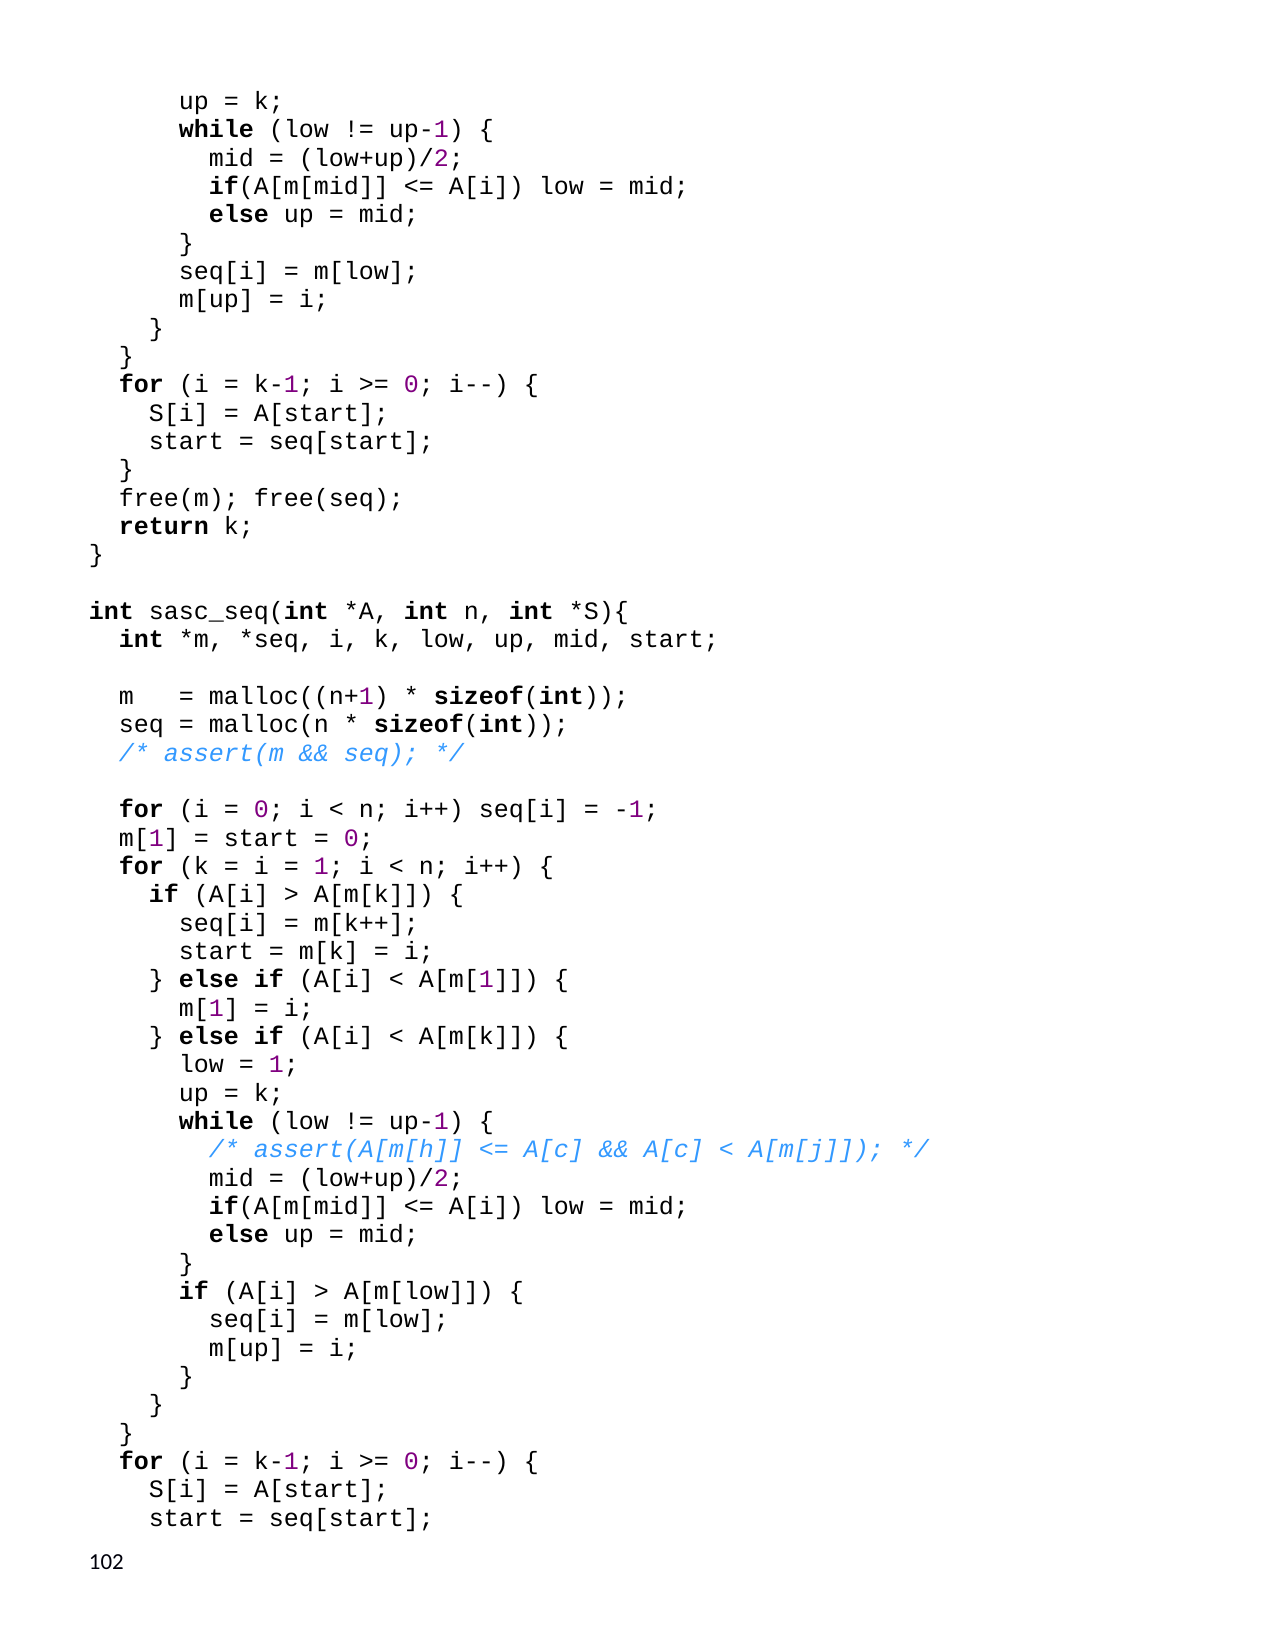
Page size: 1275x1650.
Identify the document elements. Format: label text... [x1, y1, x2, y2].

text start = m[k] = i; [89, 939, 1186, 967]
text } else if (A[i] < A[m[1]]) { [89, 967, 1186, 995]
text int *m, *seq, i, k, low, up, mid, start; [89, 627, 1186, 655]
text if(A[m[mid]] <= A[i]) low = mid; [89, 1194, 1186, 1222]
text /* assert(m && seq); */ [89, 740, 1186, 769]
text m = malloc((n+1) * sizeof(int)); [89, 684, 1186, 712]
text seq[i] = m[low]; [89, 259, 1186, 287]
text } [89, 1392, 1186, 1420]
text if(A[m[mid]] <= A[i]) low = mid; [89, 174, 1186, 202]
text S[i] = A[start]; [89, 1477, 1186, 1505]
text } else if (A[i] < A[m[k]]) { [89, 1024, 1186, 1052]
text S[i] = A[start]; [89, 400, 1186, 429]
text start = seq[start]; [89, 429, 1186, 457]
text } [89, 542, 1186, 570]
text return k; [89, 514, 1186, 542]
text for (k = i = 1; i < n; i++) { [89, 854, 1186, 882]
text up = k; [89, 1080, 1186, 1109]
text m[1] = i; [89, 995, 1186, 1024]
text if (A[i] > A[m[low]]) { [89, 1279, 1186, 1307]
text seq = malloc(n * sizeof(int)); [89, 712, 1186, 740]
text while (low != up-1) { [89, 117, 1186, 145]
text } [89, 457, 1186, 485]
text start = seq[start]; [89, 1505, 1186, 1534]
text } [89, 315, 1186, 344]
text free(m); free(seq); [89, 485, 1186, 514]
text else up = mid; [89, 202, 1186, 230]
text for (i = 0; i < n; i++) seq[i] = -1; [89, 797, 1186, 825]
text int sasc_seq(int *A, int n, int *S){ [89, 599, 1186, 627]
text if (A[i] > A[m[k]]) { [89, 882, 1186, 910]
text seq[i] = m[k++]; [89, 910, 1186, 939]
text seq[i] = m[low]; [89, 1307, 1186, 1335]
text } [89, 1420, 1186, 1449]
text } [89, 1364, 1186, 1392]
text mid = (low+up)/2; [89, 145, 1186, 174]
text for (i = k-1; i >= 0; i--) { [89, 372, 1186, 400]
text for (i = k-1; i >= 0; i--) { [89, 1449, 1186, 1477]
text else up = mid; [89, 1222, 1186, 1250]
text } [89, 1250, 1186, 1279]
text m[up] = i; [89, 1335, 1186, 1364]
text m[up] = i; [89, 287, 1186, 315]
text while (low != up-1) { [89, 1109, 1186, 1137]
text } [89, 344, 1186, 372]
text } [89, 230, 1186, 259]
text m[1] = start = 0; [89, 825, 1186, 854]
text /* assert(A[m[h]] <= A[c] && A[c] < A[m[j]]); */ [89, 1137, 1186, 1165]
text low = 1; [89, 1052, 1186, 1080]
text mid = (low+up)/2; [89, 1165, 1186, 1194]
text up = k; [89, 89, 1186, 117]
